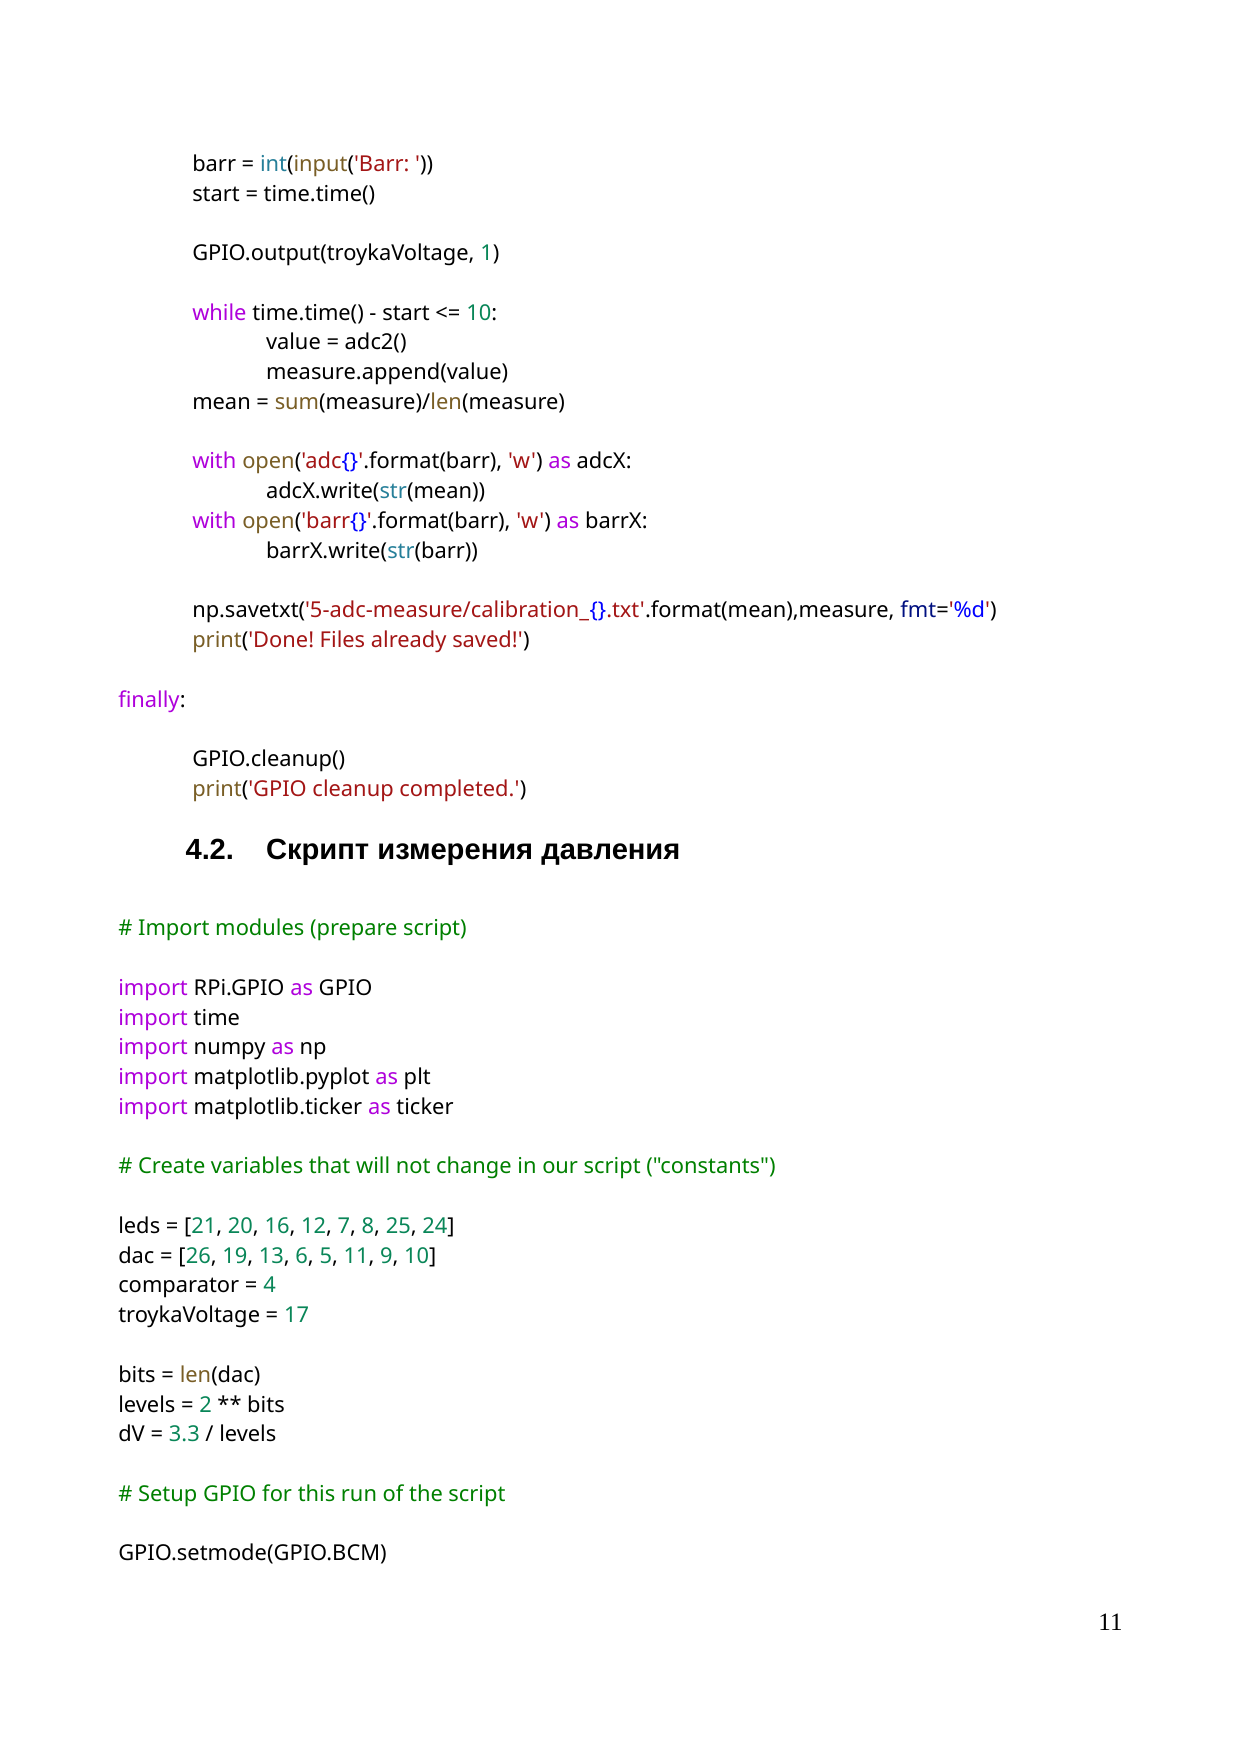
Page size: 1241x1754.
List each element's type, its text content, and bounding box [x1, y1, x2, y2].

text GPIO.output(troykaVoltage, 1) [118, 237, 1122, 267]
text measure.append(value) [118, 356, 1122, 386]
text import time [118, 1001, 1122, 1031]
text import matplotlib.ticker as ticker [118, 1091, 1122, 1121]
text value = adc2() [118, 326, 1122, 356]
text barrX.write(str(barr)) [118, 535, 1122, 564]
text levels = 2 ** bits [118, 1388, 1122, 1418]
text print('Done! Files already saved!') [118, 624, 1122, 654]
text # Setup GPIO for this run of the script [118, 1478, 1122, 1508]
text # Import modules (prepare script) [118, 912, 1122, 942]
text with open('barr{}'.format(barr), 'w') as barrX: [118, 505, 1122, 535]
text troykaVoltage = 17 [118, 1299, 1122, 1329]
text dV = 3.3 / levels [118, 1418, 1122, 1448]
text bits = len(dac) [118, 1359, 1122, 1388]
text import numpy as np [118, 1031, 1122, 1061]
text GPIO.cleanup() [118, 743, 1122, 773]
text GPIO.setmode(GPIO.BCM) [118, 1537, 1122, 1567]
text adcX.write(str(mean)) [118, 475, 1122, 505]
text barr = int(input('Barr: ')) [118, 148, 1122, 178]
text print('GPIO cleanup completed.') [118, 773, 1122, 803]
text # Create variables that will not change in our script ("constants") [118, 1150, 1122, 1180]
text with open('adc{}'.format(barr), 'w') as adcX: [118, 445, 1122, 475]
text while time.time() - start <= 10: [118, 297, 1122, 326]
text finally: [118, 684, 1122, 713]
text dac = [26, 19, 13, 6, 5, 11, 9, 10] [118, 1240, 1122, 1269]
text comparator = 4 [118, 1269, 1122, 1299]
text import RPi.GPIO as GPIO [118, 972, 1122, 1001]
text import matplotlib.pyplot as plt [118, 1061, 1122, 1091]
text leds = [21, 20, 16, 12, 7, 8, 25, 24] [118, 1210, 1122, 1240]
subtitle Скрипт измерения давления [118, 832, 1122, 866]
text np.savetxt('5-adc-measure/calibration_{}.txt'.format(mean),measure, fmt='%d') [118, 594, 1122, 624]
text mean = sum(measure)/len(measure) [118, 386, 1122, 416]
text start = time.time() [118, 178, 1122, 207]
